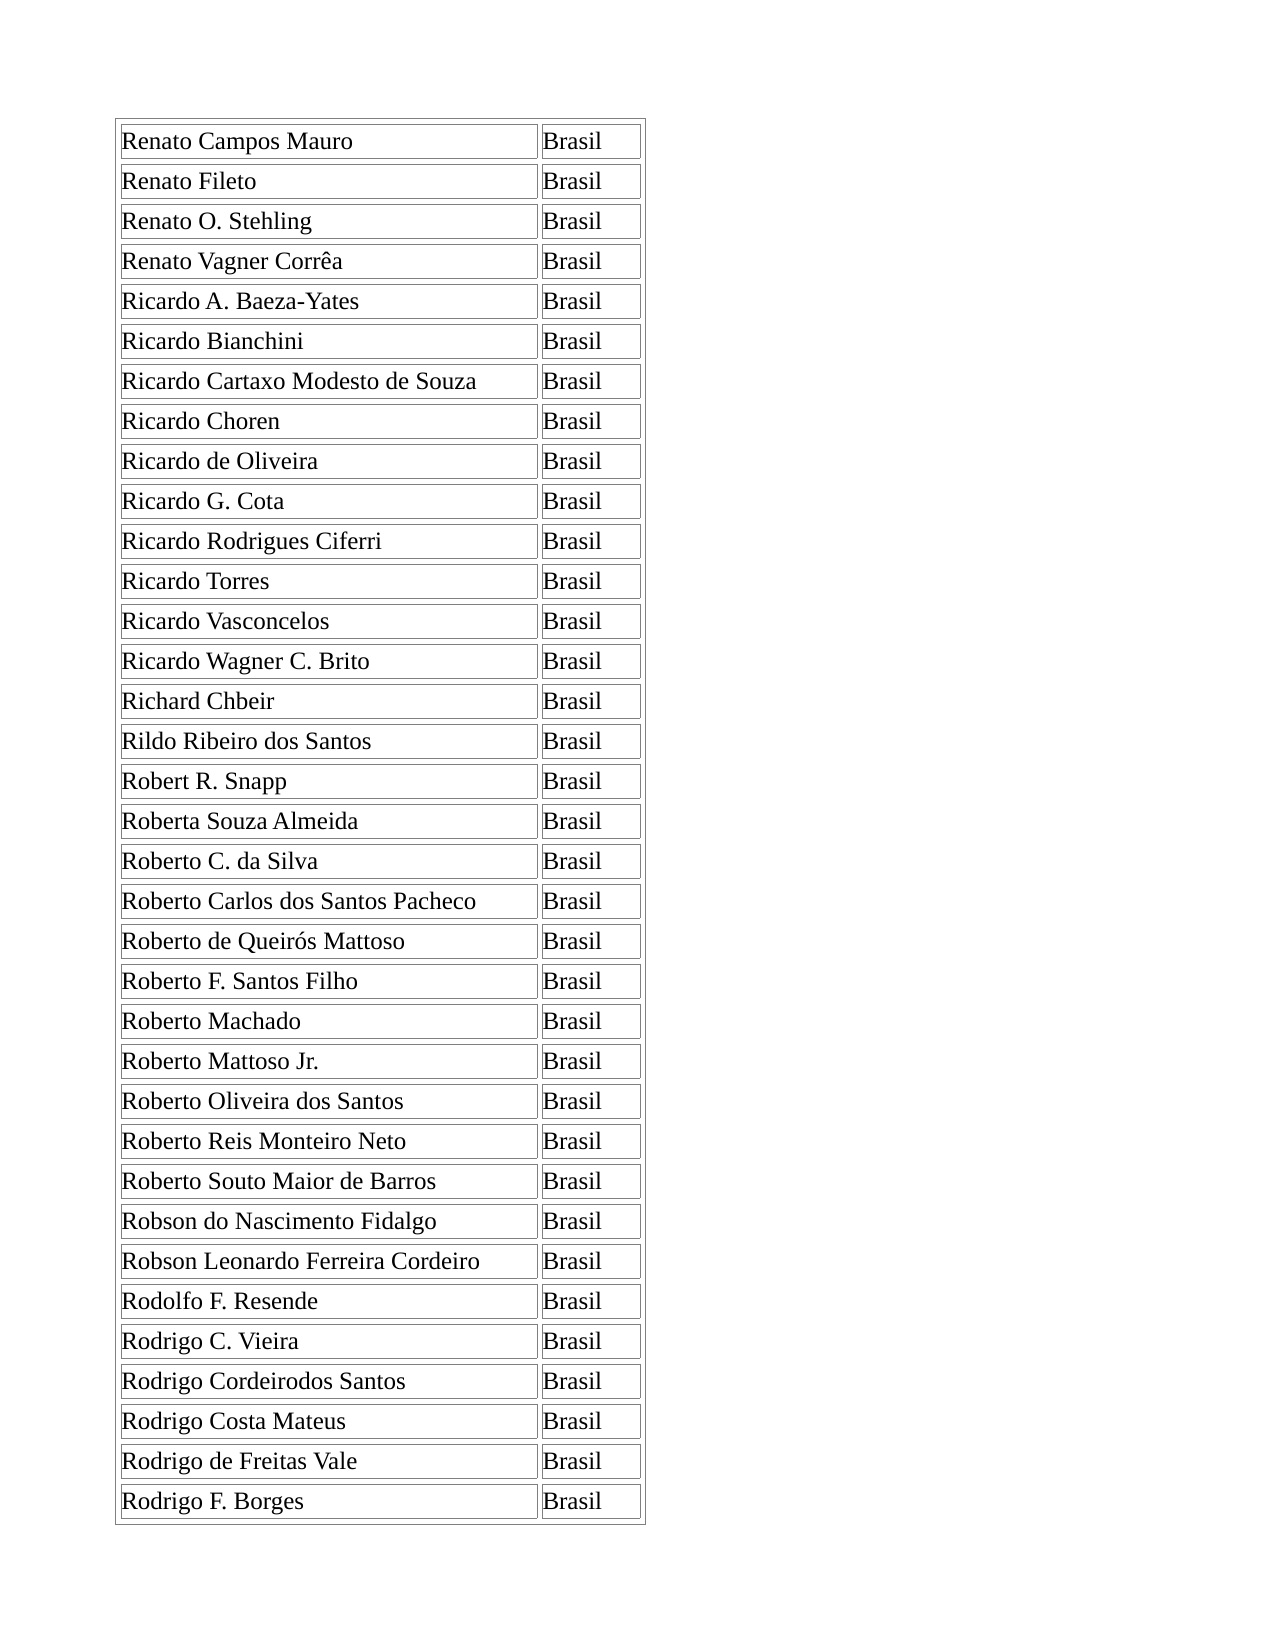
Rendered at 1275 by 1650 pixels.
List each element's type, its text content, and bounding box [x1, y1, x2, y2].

table_cell Brasil [539, 358, 643, 398]
table_cell Ricardo Vasconcelos [118, 598, 539, 638]
table_cell Brasil [539, 558, 643, 598]
table_cell Ricardo Torres [118, 558, 539, 598]
table_cell Brasil [539, 119, 643, 158]
table_cell Brasil [539, 638, 643, 678]
table_cell Brasil [539, 1118, 643, 1158]
table_cell Roberto Oliveira dos Santos [118, 1078, 539, 1118]
table_cell Brasil [539, 518, 643, 558]
table_cell Rodrigo Cordeirodos Santos [118, 1358, 539, 1398]
table_cell Brasil [539, 158, 643, 198]
table_cell Brasil [539, 918, 643, 958]
table_cell Rodrigo F. Borges [118, 1478, 539, 1518]
table_cell Rodrigo C. Vieira [118, 1318, 539, 1358]
table_cell Brasil [539, 678, 643, 718]
table_cell Robert R. Snapp [118, 758, 539, 798]
table_cell Roberto C. da Silva [118, 838, 539, 878]
table_cell Brasil [539, 1358, 643, 1398]
table_cell Rodrigo Costa Mateus [118, 1398, 539, 1438]
table_cell Renato Vagner Corrêa [118, 238, 539, 278]
table_cell Ricardo G. Cota [118, 478, 539, 518]
table_cell Brasil [539, 398, 643, 438]
table_cell Brasil [539, 958, 643, 998]
table_cell Brasil [539, 438, 643, 478]
table_cell Roberto Mattoso Jr. [118, 1038, 539, 1078]
table_cell Robson do Nascimento Fidalgo [118, 1198, 539, 1238]
table_cell Ricardo A. Baeza-Yates [118, 278, 539, 318]
table_cell Rodrigo de Freitas Vale [118, 1438, 539, 1478]
table_cell Renato Fileto [118, 158, 539, 198]
table_cell Brasil [539, 198, 643, 238]
table_cell Brasil [539, 1478, 643, 1518]
table_cell Richard Chbeir [118, 678, 539, 718]
table_cell Rodolfo F. Resende [118, 1278, 539, 1318]
table_cell Brasil [539, 838, 643, 878]
table_cell Brasil [539, 878, 643, 918]
table_cell Roberto F. Santos Filho [118, 958, 539, 998]
table_cell Brasil [539, 798, 643, 838]
table_cell Ricardo Cartaxo Modesto de Souza [118, 358, 539, 398]
table_cell Rildo Ribeiro dos Santos [118, 718, 539, 758]
table_cell Ricardo Rodrigues Ciferri [118, 518, 539, 558]
table_cell Roberto Machado [118, 998, 539, 1038]
table_cell Brasil [539, 1198, 643, 1238]
table_cell Robson Leonardo Ferreira Cordeiro [118, 1238, 539, 1278]
table_cell Brasil [539, 598, 643, 638]
table_cell Brasil [539, 1238, 643, 1278]
table_cell Roberto Souto Maior de Barros [118, 1158, 539, 1198]
table_cell Brasil [539, 758, 643, 798]
table_cell Roberto Reis Monteiro Neto [118, 1118, 539, 1158]
table_cell Brasil [539, 718, 643, 758]
table_cell Brasil [539, 1438, 643, 1478]
table_cell Roberto de Queirós Mattoso [118, 918, 539, 958]
table_cell Brasil [539, 1158, 643, 1198]
table_cell Brasil [539, 238, 643, 278]
table_cell Brasil [539, 1318, 643, 1358]
table_cell Ricardo Choren [118, 398, 539, 438]
table_cell Roberta Souza Almeida [118, 798, 539, 838]
table_cell Renato O. Stehling [118, 198, 539, 238]
table_cell Brasil [539, 278, 643, 318]
table_cell Brasil [539, 318, 643, 358]
table_cell Roberto Carlos dos Santos Pacheco [118, 878, 539, 918]
table_cell Ricardo Bianchini [118, 318, 539, 358]
table_cell Brasil [539, 1278, 643, 1318]
table_cell Brasil [539, 478, 643, 518]
table_cell Renato Campos Mauro [118, 119, 539, 158]
table_cell Ricardo de Oliveira [118, 438, 539, 478]
table_cell Ricardo Wagner C. Brito [118, 638, 539, 678]
table_cell Brasil [539, 998, 643, 1038]
table_cell Brasil [539, 1038, 643, 1078]
table_cell Brasil [539, 1078, 643, 1118]
table_cell Brasil [539, 1398, 643, 1438]
